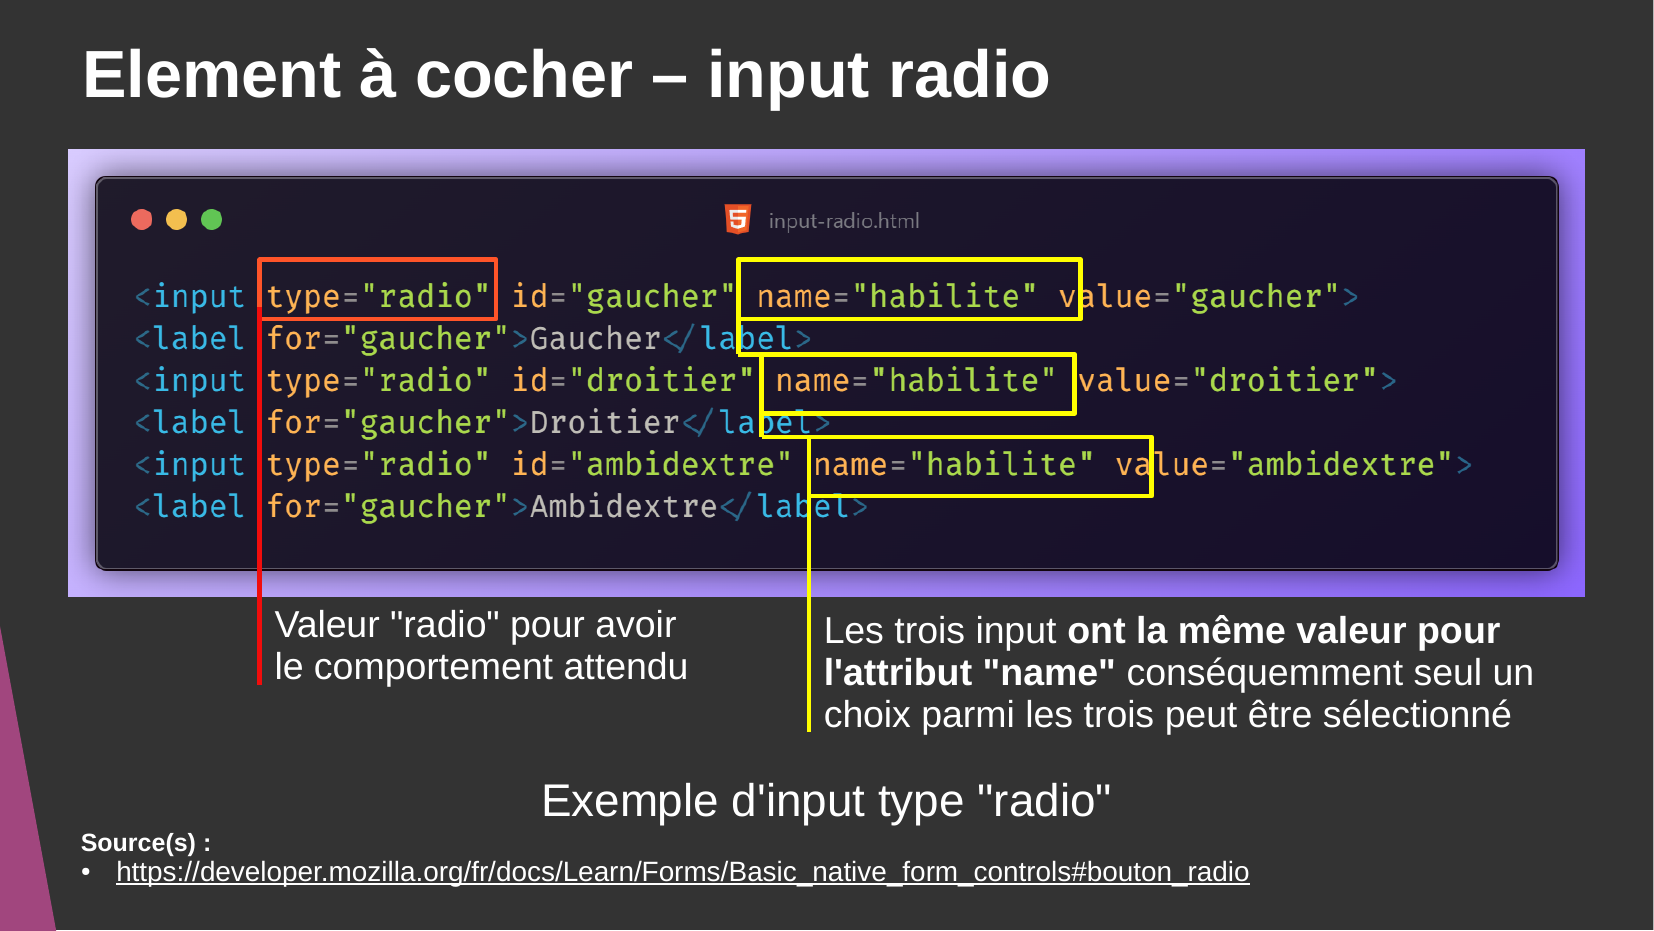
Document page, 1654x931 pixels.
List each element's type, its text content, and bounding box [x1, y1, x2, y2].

picture [68, 149, 1585, 597]
text_box Source(s) : https://developer.mozilla.org/fr/docs/Learn/Forms/Basic_native_form_controls#bouton_radio [66, 820, 1552, 896]
picture [741, 262, 1078, 317]
picture [811, 439, 1149, 494]
text_box [0, 626, 57, 931]
title Element à cocher – input radio [82, 37, 1571, 114]
title Exemple d'input type "radio" [126, 775, 1527, 820]
picture [764, 357, 1072, 411]
picture [262, 262, 494, 317]
text_box Les trois input ont la même valeur pour l'attribut "name" conséquemment seul un choix parmi les trois peut être sélectionné [809, 602, 1589, 745]
text_box Valeur "radio" pour avoir le comportement attendu [259, 596, 709, 696]
